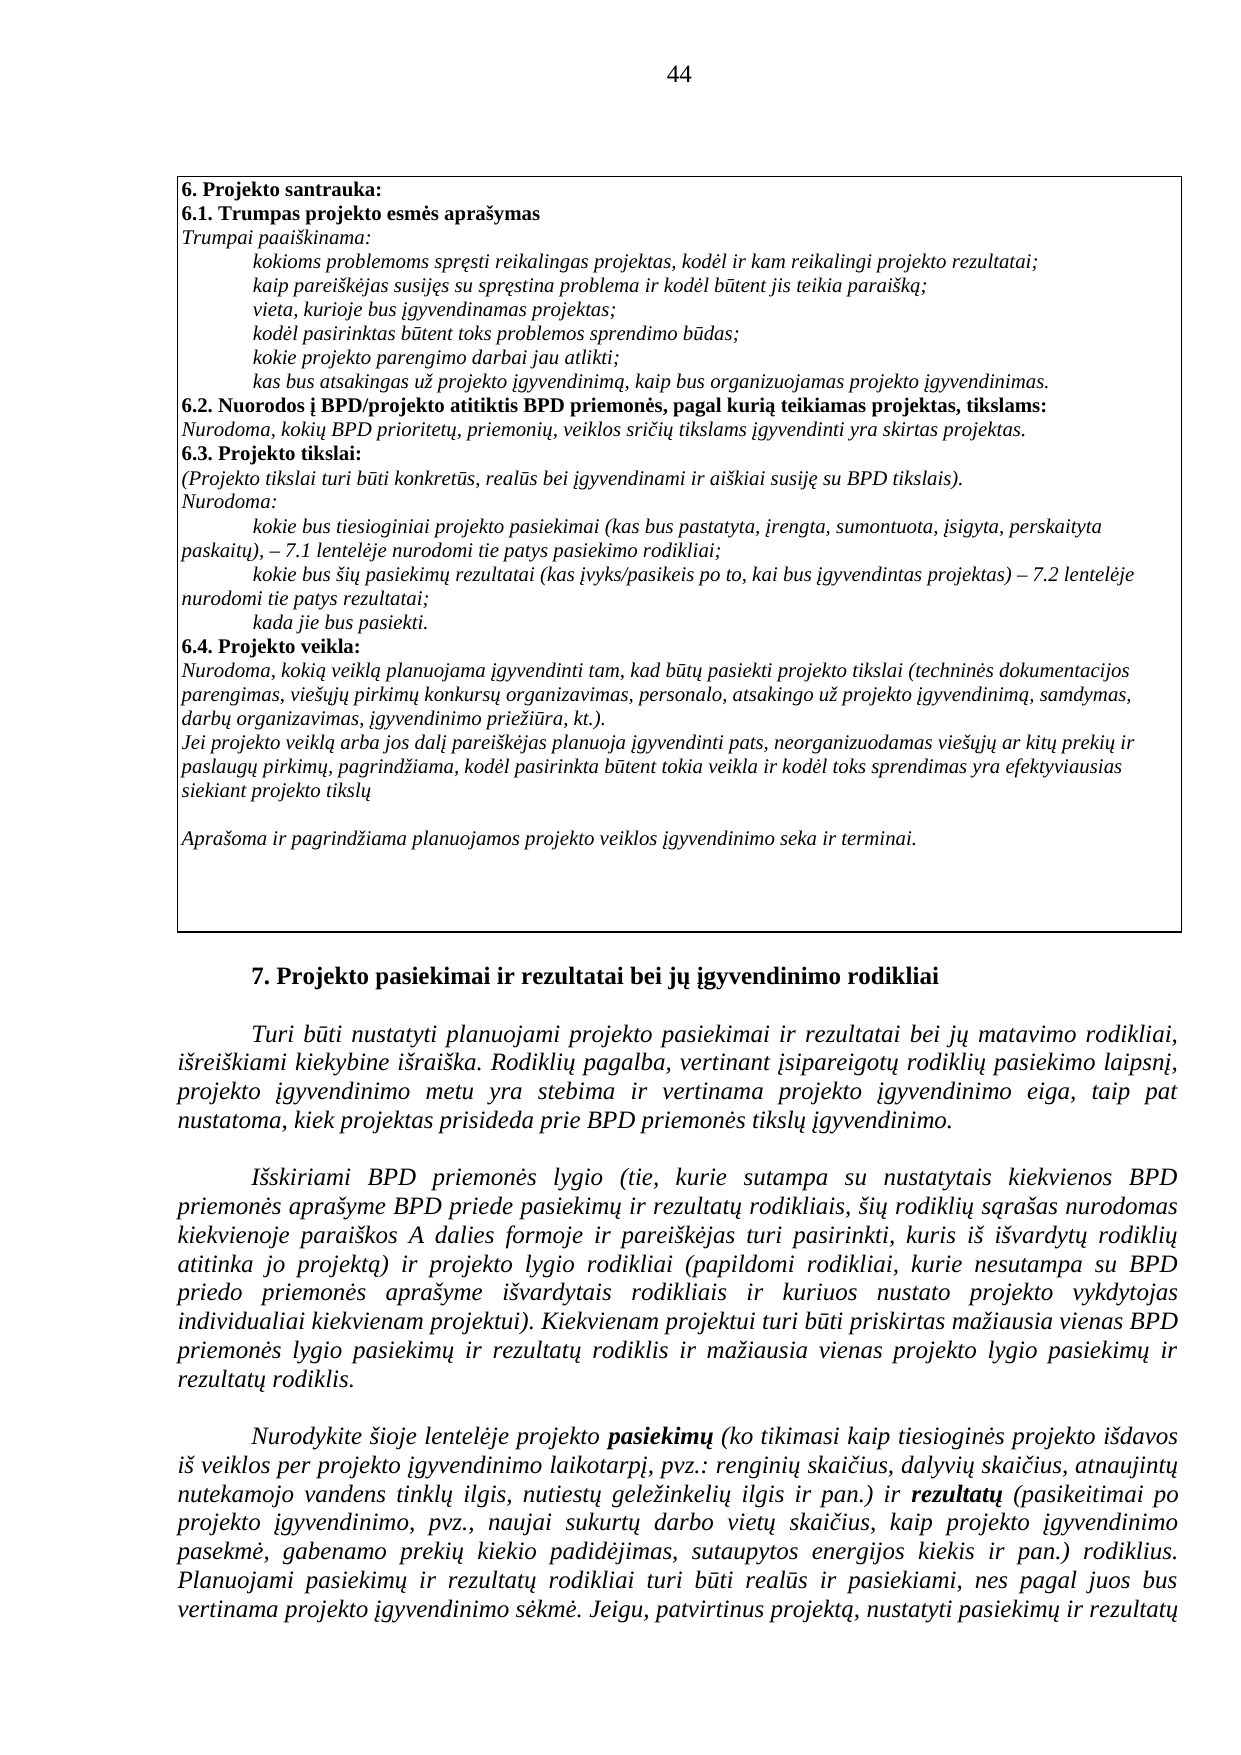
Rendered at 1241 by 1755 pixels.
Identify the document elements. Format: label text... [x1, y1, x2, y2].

text Turi būti nustatyti planuojami projekto pasiekimai ir rezultatai bei jų matavimo rodikliai, išreiškiami kiekybine išraiška. Rodiklių pagalba, vertinant įsipareigotų rodiklių pasiekimo laipsnį, projekto įgyvendinimo metu yra stebima ir vertinama projekto įgyvendinimo eiga, taip pat nustatoma, kiek projektas prisideda prie BPD priemonės tikslų įgyvendinimo. [177, 1019, 1181, 1134]
text 7. Projekto pasiekimai ir rezultatai bei jų įgyvendinimo rodikliai [177, 961, 1181, 990]
text Išskiriami BPD priemonės lygio (tie, kurie sutampa su nustatytais kiekvienos BPD priemonės aprašyme BPD priede pasiekimų ir rezultatų rodikliais, šių rodiklių sąrašas nurodomas kiekvienoje paraiškos A dalies formoje ir pareiškėjas turi pasirinkti, kuris iš išvardytų rodiklių atitinka jo projektą) ir projekto lygio rodikliai (papildomi rodikliai, kurie nesutampa su BPD priedo priemonės aprašyme išvardytais rodikliais ir kuriuos nustato projekto vykdytojas individualiai kiekvienam projektui). Kiekvienam projektui turi būti priskirtas mažiausia vienas BPD priemonės lygio pasiekimų ir rezultatų rodiklis ir mažiausia vienas projekto lygio pasiekimų ir rezultatų rodiklis. [177, 1162, 1181, 1392]
text Nurodykite šioje lentelėje projekto pasiekimų (ko tikimasi kaip tiesioginės projekto išdavos iš veiklos per projekto įgyvendinimo laikotarpį, pvz.: renginių skaičius, dalyvių skaičius, atnaujintų nutekamojo vandens tinklų ilgis, nutiestų geležinkelių ilgis ir pan.) ir rezultatų (pasikeitimai po projekto įgyvendinimo, pvz., naujai sukurtų darbo vietų skaičius, kaip projekto įgyvendinimo pasekmė, gabenamo prekių kiekio padidėjimas, sutaupytos energijos kiekis ir pan.) rodiklius. Planuojami pasiekimų ir rezultatų rodikliai turi būti realūs ir pasiekiami, nes pagal juos bus vertinama projekto įgyvendinimo sėkmė. Jeigu, patvirtinus projektą, nustatyti pasiekimų ir rezultatų [177, 1421, 1181, 1622]
table_header 6. Projekto santrauka: 6.1. Trumpas projekto esmės aprašymas Trumpai paaiškinama: kokioms problemoms spręsti reikalingas projektas, kodėl ir kam reikalingi projekto rezultatai; kaip pareiškėjas susijęs su spręstina problema ir kodėl būtent jis teikia paraišką; vieta, kurioje bus įgyvendinamas projektas; kodėl pasirinktas būtent toks problemos sprendimo būdas; kokie projekto parengimo darbai jau atlikti; kas bus atsakingas už projekto įgyvendinimą, kaip bus organizuojamas projekto įgyvendinimas. 6.2. Nuorodos į BPD/projekto atitiktis BPD priemonės, pagal kurią teikiamas projektas, tikslams: Nurodoma, kokių BPD prioritetų, priemonių, veiklos sričių tikslams įgyvendinti yra skirtas projektas. 6.3. Projekto tikslai: (Projekto tikslai turi būti konkretūs, realūs bei įgyvendinami ir aiškiai susiję su BPD tikslais). Nurodoma: kokie bus tiesioginiai projekto pasiekimai (kas bus pastatyta, įrengta, sumontuota, įsigyta, perskaityta paskaitų), – 7.1 lentelėje nurodomi tie patys pasiekimo rodikliai; kokie bus šių pasiekimų rezultatai (kas įvyks/pasikeis po to, kai bus įgyvendintas projektas) – 7.2 lentelėje nurodomi tie patys rezultatai; kada jie bus pasiekti. 6.4. Projekto veikla: Nurodoma, kokią veiklą planuojama įgyvendinti tam, kad būtų pasiekti projekto tikslai (techninės dokumentacijos parengimas, viešųjų pirkimų konkursų organizavimas, personalo, atsakingo už projekto įgyvendinimą, samdymas, darbų organizavimas, įgyvendinimo priežiūra, kt.). Jei projekto veiklą arba jos dalį pareiškėjas planuoja įgyvendinti pats, neorganizuodamas viešųjų ar kitų prekių ir paslaugų pirkimų, pagrindžiama, kodėl pasirinkta būtent tokia veikla ir kodėl toks sprendimas yra efektyviausias siekiant projekto tikslų Aprašoma ir pagrindžiama planuojamos projekto veiklos įgyvendinimo seka ir terminai. [178, 177, 1181, 931]
